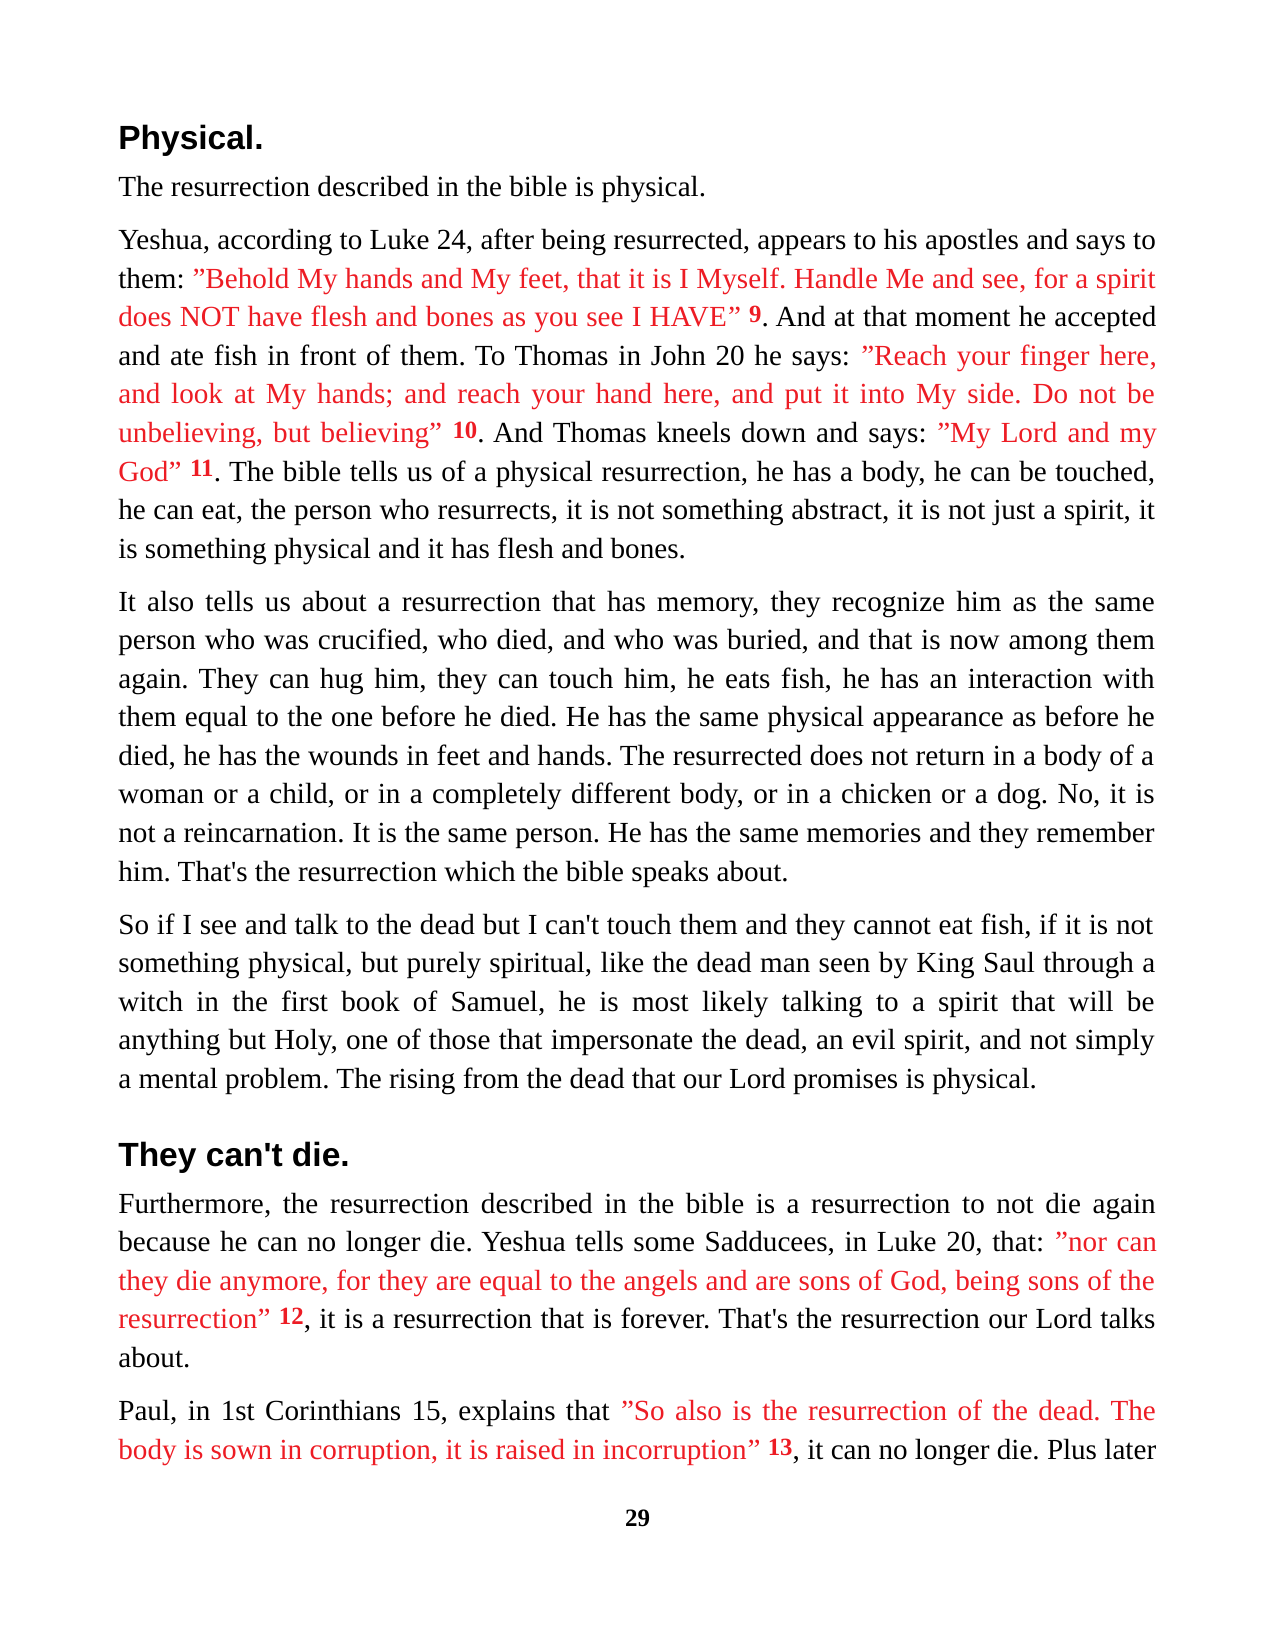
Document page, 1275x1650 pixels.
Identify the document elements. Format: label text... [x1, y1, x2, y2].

subtitle Physical. [118, 118, 1157, 157]
text Yeshua, according to Luke 24, after being resurrected, appears to his apostles and says to them: ”Behold My hands and My feet, that it is I Myself. Handle Me and see, for a spirit does NOT have flesh and bones as you see I HAVE” . And at that moment he accepted and ate fish in front of them. To Thomas in John 20 he says: ”Reach your finger here, and look at My hands; and reach your hand here, and put it into My side. Do not be unbelieving, but believing” . And Thomas kneels down and says: ”My Lord and my God” . The bible tells us of a physical resurrection, he has a body, he can be touched, he can eat, the person who resurrects, it is not something abstract, it is not just a spirit, it is something physical and it has flesh and bones. [118, 222, 1157, 564]
subtitle They can't die. [118, 1135, 1157, 1173]
text It also tells us about a resurrection that has memory, they recognize him as the same person who was crucified, who died, and who was buried, and that is now among them again. They can hug him, they can touch him, he eats fish, he has an interaction with them equal to the one before he died. He has the same physical appearance as before he died, he has the wounds in feet and hands. The resurrected does not return in a body of a woman or a child, or in a completely different body, or in a chicken or a dog. No, it is not a reincarnation. It is the same person. He has the same memories and they remember him. That's the resurrection which the bible speaks about. [118, 584, 1157, 887]
text The resurrection described in the bible is physical. [118, 169, 1157, 203]
text Paul, in 1st Corinthians 15, explains that ”So also is the resurrection of the dead. The body is sown in corruption, it is raised in incorruption” , it can no longer die. Plus later [118, 1393, 1157, 1465]
text Furthermore, the resurrection described in the bible is a resurrection to not die again because he can no longer die. Yeshua tells some Sadducees, in Luke 20, that: ”nor can they die anymore, for they are equal to the angels and are sons of God, being sons of the resurrection” , it is a resurrection that is forever. That's the resurrection our Lord talks about. [118, 1186, 1157, 1374]
text So if I see and talk to the dead but I can't touch them and they cannot eat fish, if it is not something physical, but purely spiritual, like the dead man seen by King Saul through a witch in the first book of Samuel, he is most likely talking to a spirit that will be anything but Holy, one of those that impersonate the dead, an evil spirit, and not simply a mental problem. The rising from the dead that our Lord promises is physical. [118, 907, 1157, 1094]
